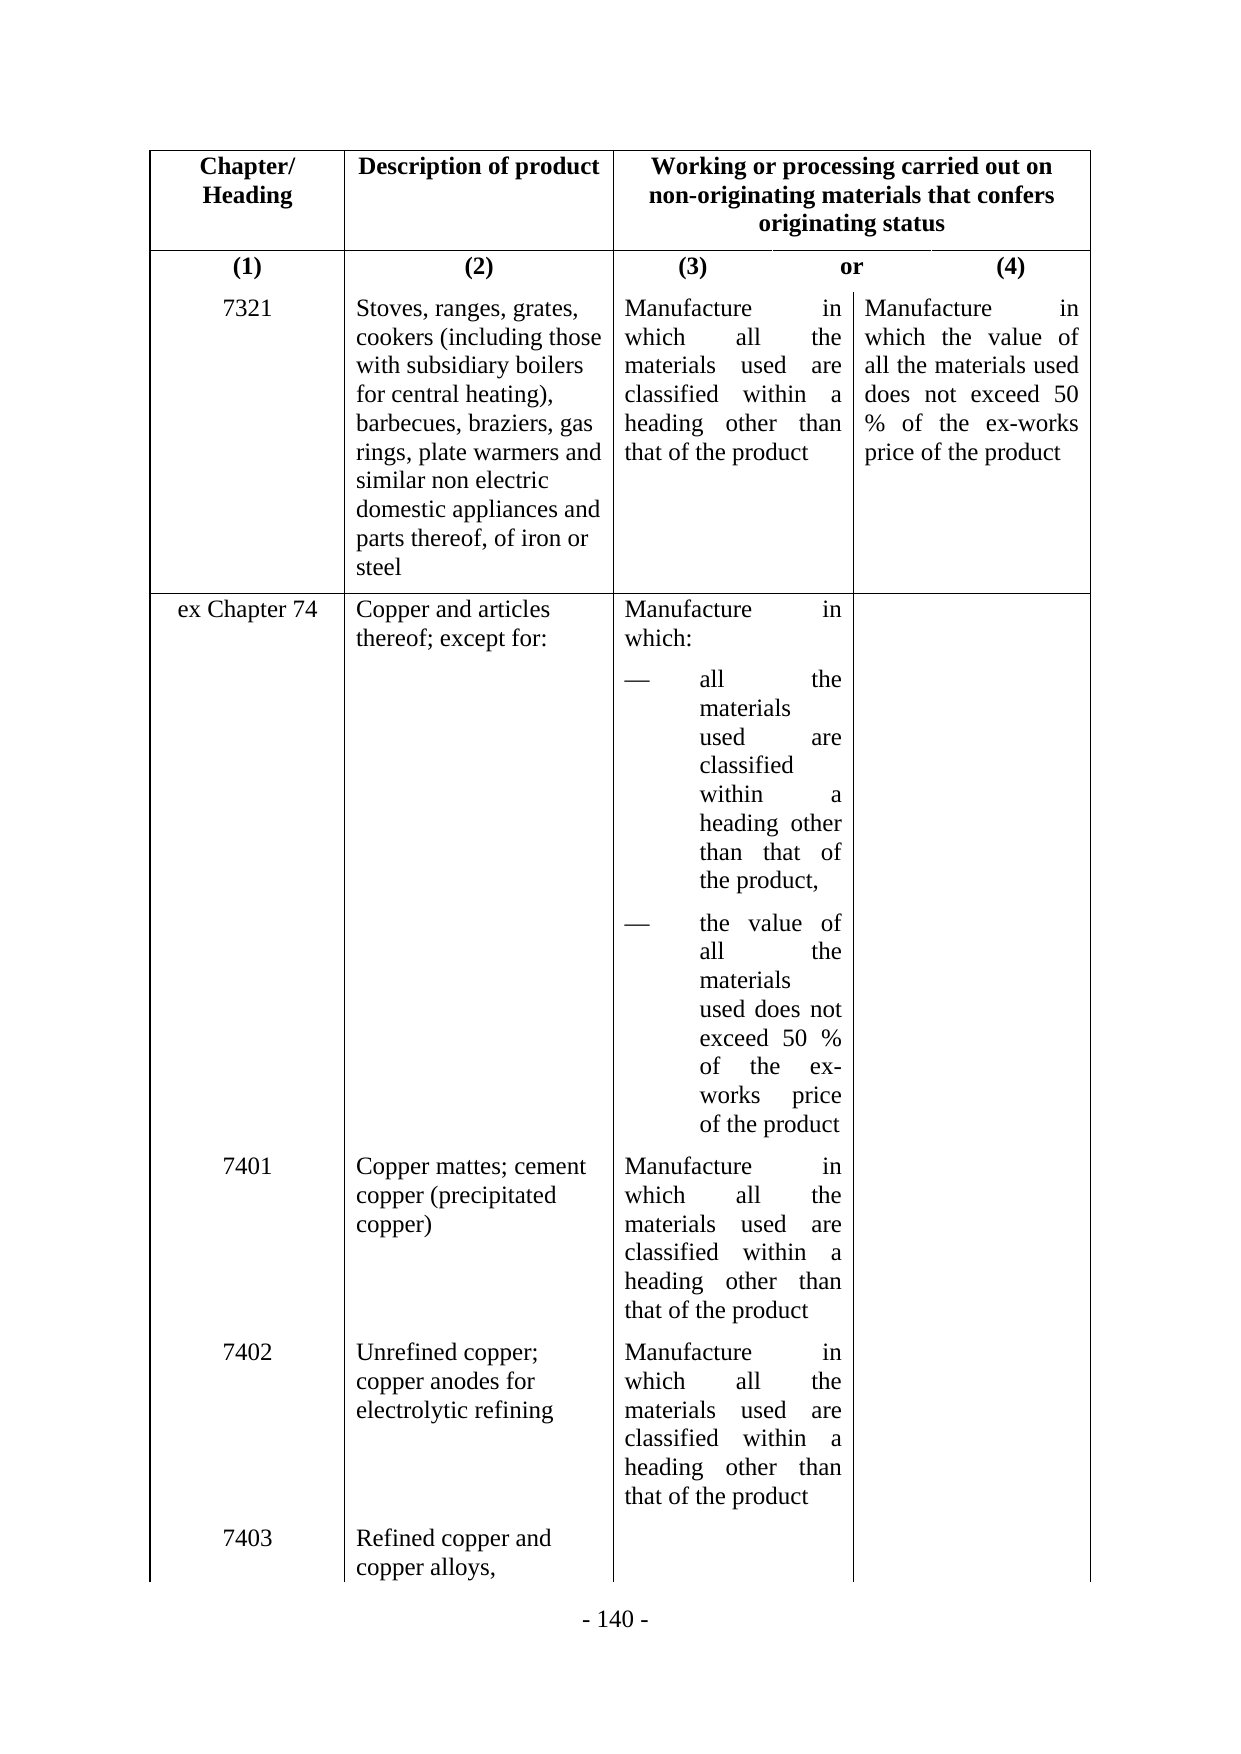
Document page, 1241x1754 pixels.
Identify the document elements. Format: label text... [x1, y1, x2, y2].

table_cell (1) [151, 251, 344, 292]
table_cell (2) [345, 251, 613, 292]
table_cell Manufacture in which all the materials used are classified within a heading other than that of the product [614, 293, 853, 593]
table_cell [151, 908, 344, 1150]
table_cell [854, 594, 1090, 907]
table_cell Manufacture in which all the materials used are classified within a heading other than that of the product [614, 1337, 853, 1522]
table_cell Stoves, ranges, grates, cookers (including those with subsidiary boilers for central heating), barbecues, braziers, gas rings, plate warmers and similar non electric domestic appliances and parts thereof, of iron or steel [345, 293, 613, 593]
table_cell Manufacture in which all the materials used are classified within a heading other than that of the product [614, 1151, 853, 1336]
table_cell or [773, 251, 931, 292]
table_cell Manufacture in which the value of all the materials used does not exceed 50 % of the ex-works price of the product [854, 293, 1090, 593]
table_cell Manufacture in which: — all the materials used are classified within a heading other than that of the product, [614, 594, 853, 907]
table_cell [854, 1523, 1090, 1581]
table_cell Refined copper and copper alloys, [345, 1523, 613, 1581]
table_cell Copper mattes; cement copper (precipitated copper) [345, 1151, 613, 1336]
table_cell (3) [614, 251, 772, 292]
table_cell [614, 1523, 853, 1581]
table_cell 7401 [151, 1151, 344, 1336]
table_header Description of product [345, 151, 613, 250]
table_cell 7403 [151, 1523, 344, 1581]
table_cell — the value of all the materials used does not exceed 50 % of the ex-works price of the product [614, 908, 853, 1150]
table_cell ex Chapter 74 [151, 594, 344, 907]
table_cell [345, 908, 613, 1150]
table_header Chapter/Heading [151, 151, 344, 250]
table_cell [854, 1337, 1090, 1522]
table_cell (4) [932, 251, 1090, 292]
table_header Working or processing carried out on non-originating materials that confers originating status [614, 151, 1090, 250]
table_cell [854, 1151, 1090, 1336]
table_cell [854, 908, 1090, 1150]
table_cell Copper and articles thereof; except for: [345, 594, 613, 907]
table_cell Unrefined copper; copper anodes for electrolytic refining [345, 1337, 613, 1522]
table_cell 7402 [151, 1337, 344, 1522]
table_cell 7321 [151, 293, 344, 593]
